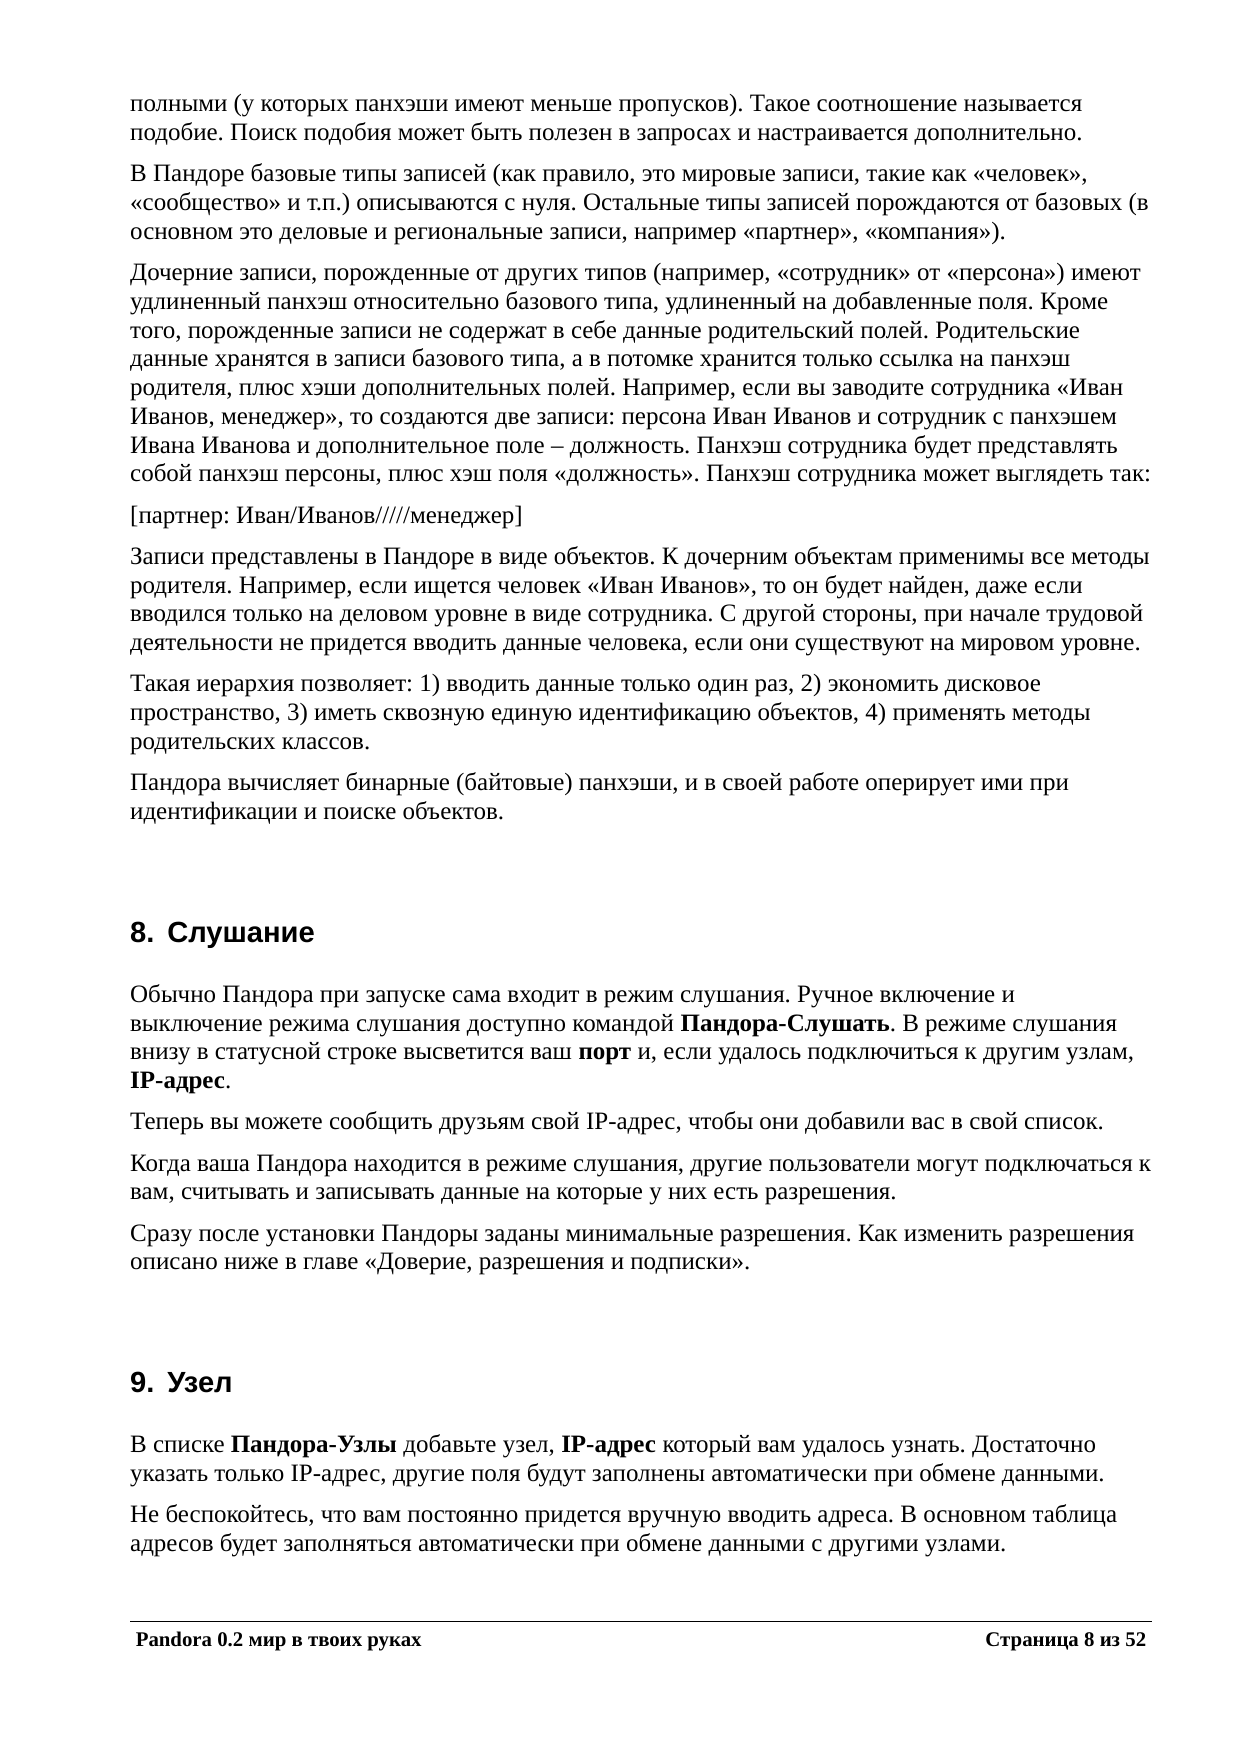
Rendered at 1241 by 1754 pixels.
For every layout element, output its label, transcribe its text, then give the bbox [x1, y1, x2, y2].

text Не беспокойтесь, что вам постоянно придется вручную вводить адреса. В основном таблица адресов будет заполняться автоматически при обмене данными с другими узлами. [130, 1499, 1152, 1557]
text В списке Пандора-Узлы добавьте узел, IP-адрес который вам удалось узнать. Достаточно указать только IP-адрес, другие поля будут заполнены автоматически при обмене данными. [130, 1429, 1152, 1487]
text Записи представлены в Пандоре в виде объектов. К дочерним объектам применимы все методы родителя. Например, если ищется человек «Иван Иванов», то он будет найден, даже если вводился только на деловом уровне в виде сотрудника. С другой стороны, при начале трудовой деятельности не придется вводить данные человека, если они существуют на мировом уровне. [130, 541, 1152, 656]
text полными (у которых панхэши имеют меньше пропусков). Такое соотношение называется подобие. Поиск подобия может быть полезен в запросах и настраивается дополнительно. [130, 88, 1152, 146]
text Такая иерархия позволяет: 1) вводить данные только один раз, 2) экономить дисковое пространство, 3) иметь сквозную единую идентификацию объектов, 4) применять методы родительских классов. [130, 668, 1152, 755]
text Сразу после установки Пандоры заданы минимальные разрешения. Как изменить разрешения описано ниже в главе «Доверие, разрешения и подписки». [130, 1218, 1152, 1275]
text Обычно Пандора при запуске сама входит в режим слушания. Ручное включение и выключение режима слушания доступно командой Пандора-Слушать. В режиме слушания внизу в статусной строке высветится ваш порт и, если удалось подключиться к другим узлам, IP-адрес. [130, 979, 1152, 1094]
text Пандора вычисляет бинарные (байтовые) панхэши, и в своей работе оперирует ими при идентификации и поиске объектов. [130, 767, 1152, 825]
text Теперь вы можете сообщить друзьям свой IP-адрес, чтобы они добавили вас в свой список. [130, 1106, 1152, 1135]
subtitle Узел [130, 1366, 1152, 1399]
text Когда ваша Пандора находится в режиме слушания, другие пользователи могут подключаться к вам, считывать и записывать данные на которые у них есть разрешения. [130, 1148, 1152, 1205]
subtitle Слушание [130, 915, 1152, 949]
text Дочерние записи, порожденные от других типов (например, «сотрудник» от «персона») имеют удлиненный панхэш относительно базового типа, удлиненный на добавленные поля. Кроме того, порожденные записи не содержат в себе данные родительский полей. Родительские данные хранятся в записи базового типа, а в потомке хранится только ссылка на панхэш родителя, плюс хэши дополнительных полей. Например, если вы заводите сотрудника «Иван Иванов, менеджер», то создаются две записи: персона Иван Иванов и сотрудник с панхэшем Ивана Иванова и дополнительное поле – должность. Панхэш сотрудника будет представлять собой панхэш персоны, плюс хэш поля «должность». Панхэш сотрудника может выглядеть так: [130, 257, 1152, 487]
text В Пандоре базовые типы записей (как правило, это мировые записи, такие как «человек», «сообщество» и т.п.) описываются с нуля. Остальные типы записей порождаются от базовых (в основном это деловые и региональные записи, например «партнер», «компания»). [130, 158, 1152, 245]
text [партнер: Иван/Иванов/////менеджер] [130, 500, 1152, 528]
